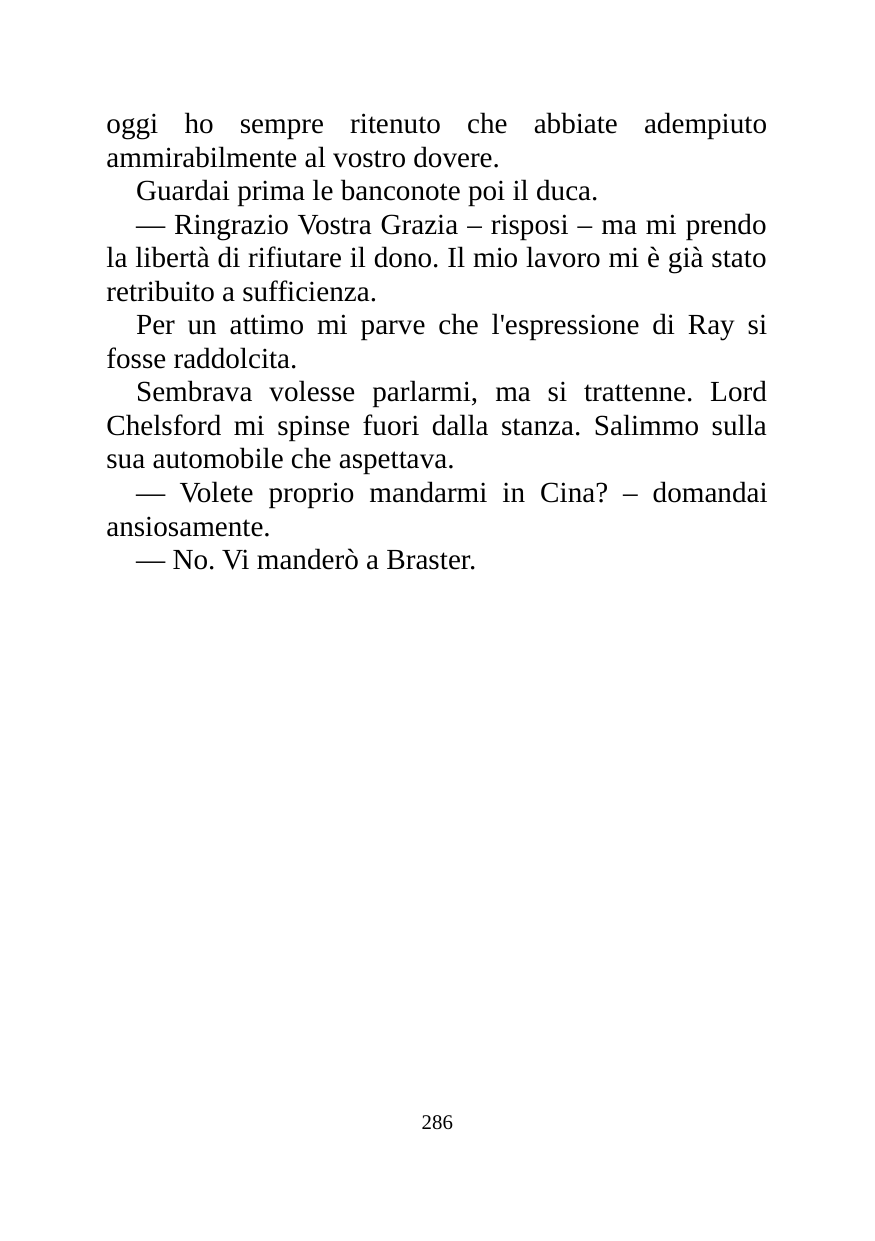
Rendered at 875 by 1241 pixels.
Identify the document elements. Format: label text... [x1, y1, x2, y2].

text Per un attimo mi parve che l'espressione di Ray si fosse raddolcita. [106, 307, 768, 374]
text — Volete proprio mandarmi in Cina? – domandai ansiosamente. [106, 475, 768, 542]
text — Ringrazio Vostra Grazia – risposi – ma mi prendo la libertà di rifiutare il dono. Il mio lavoro mi è già stato retribuito a sufficienza. [106, 207, 768, 307]
text Sembrava volesse parlarmi, ma si trattenne. Lord Chelsford mi spinse fuori dalla stanza. Salimmo sulla sua automobile che aspettava. [106, 374, 768, 475]
text — No. Vi manderò a Braster. [106, 542, 768, 576]
text oggi ho sempre ritenuto che abbiate adempiuto ammirabilmente al vostro dovere. [106, 106, 768, 173]
text Guardai prima le banconote poi il duca. [106, 173, 768, 207]
